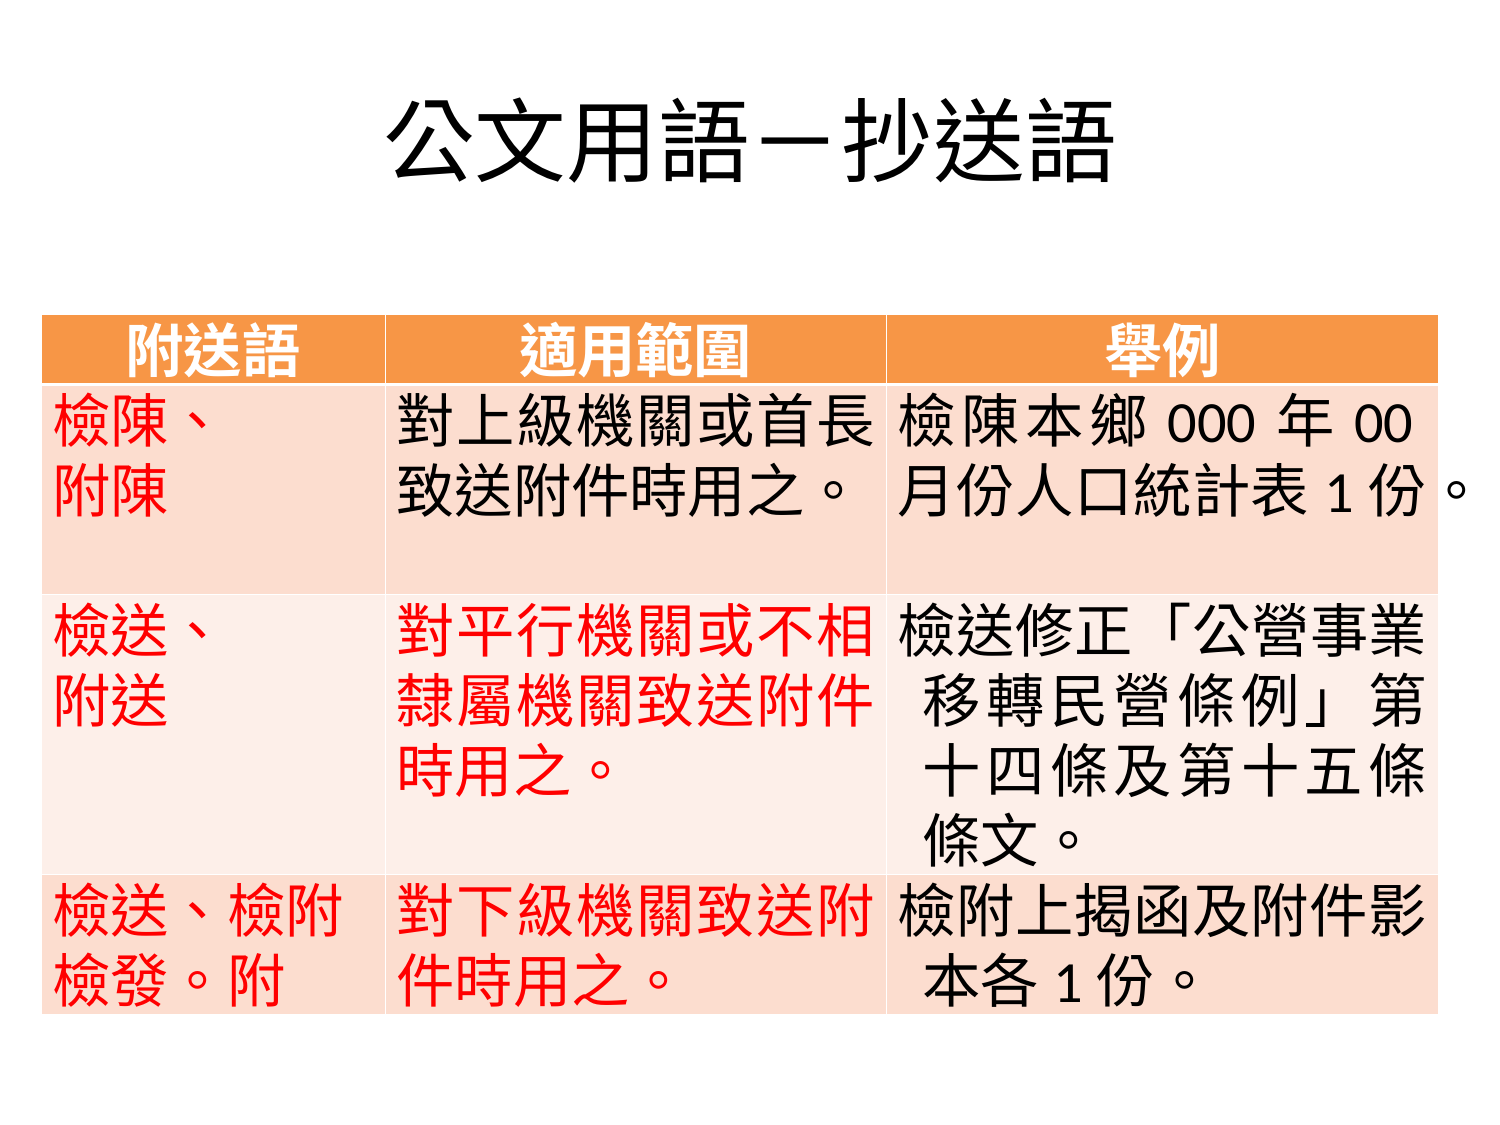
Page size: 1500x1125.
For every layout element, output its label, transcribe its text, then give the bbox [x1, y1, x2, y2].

table_cell 檢送、檢附 檢發。附 [42, 875, 385, 1014]
table_cell 對上級機關或首長致送附件時用之。 [386, 386, 886, 594]
table_cell 檢送修正「公營事業移轉民營條例」第十四條及第十五條條文。 [887, 595, 1438, 874]
table_header 附送語 [42, 315, 385, 383]
table_cell 檢送、 附送 [42, 595, 385, 874]
table_header 舉例 [887, 315, 1438, 383]
table_header 適用範圍 [386, 315, 886, 383]
table_cell 對平行機關或不相隸屬機關致送附件時用之。 [386, 595, 886, 874]
table_cell 檢附上揭函及附件影本各1份。 [887, 875, 1438, 1014]
table_cell 對下級機關致送附件時用之。 [386, 875, 886, 1014]
title 公文用語－抄送語 [75, 45, 1426, 233]
table_cell 檢陳、 附陳 [42, 386, 385, 594]
table_cell 檢陳本鄉000年00月份人口統計表1份。 [887, 386, 1438, 594]
